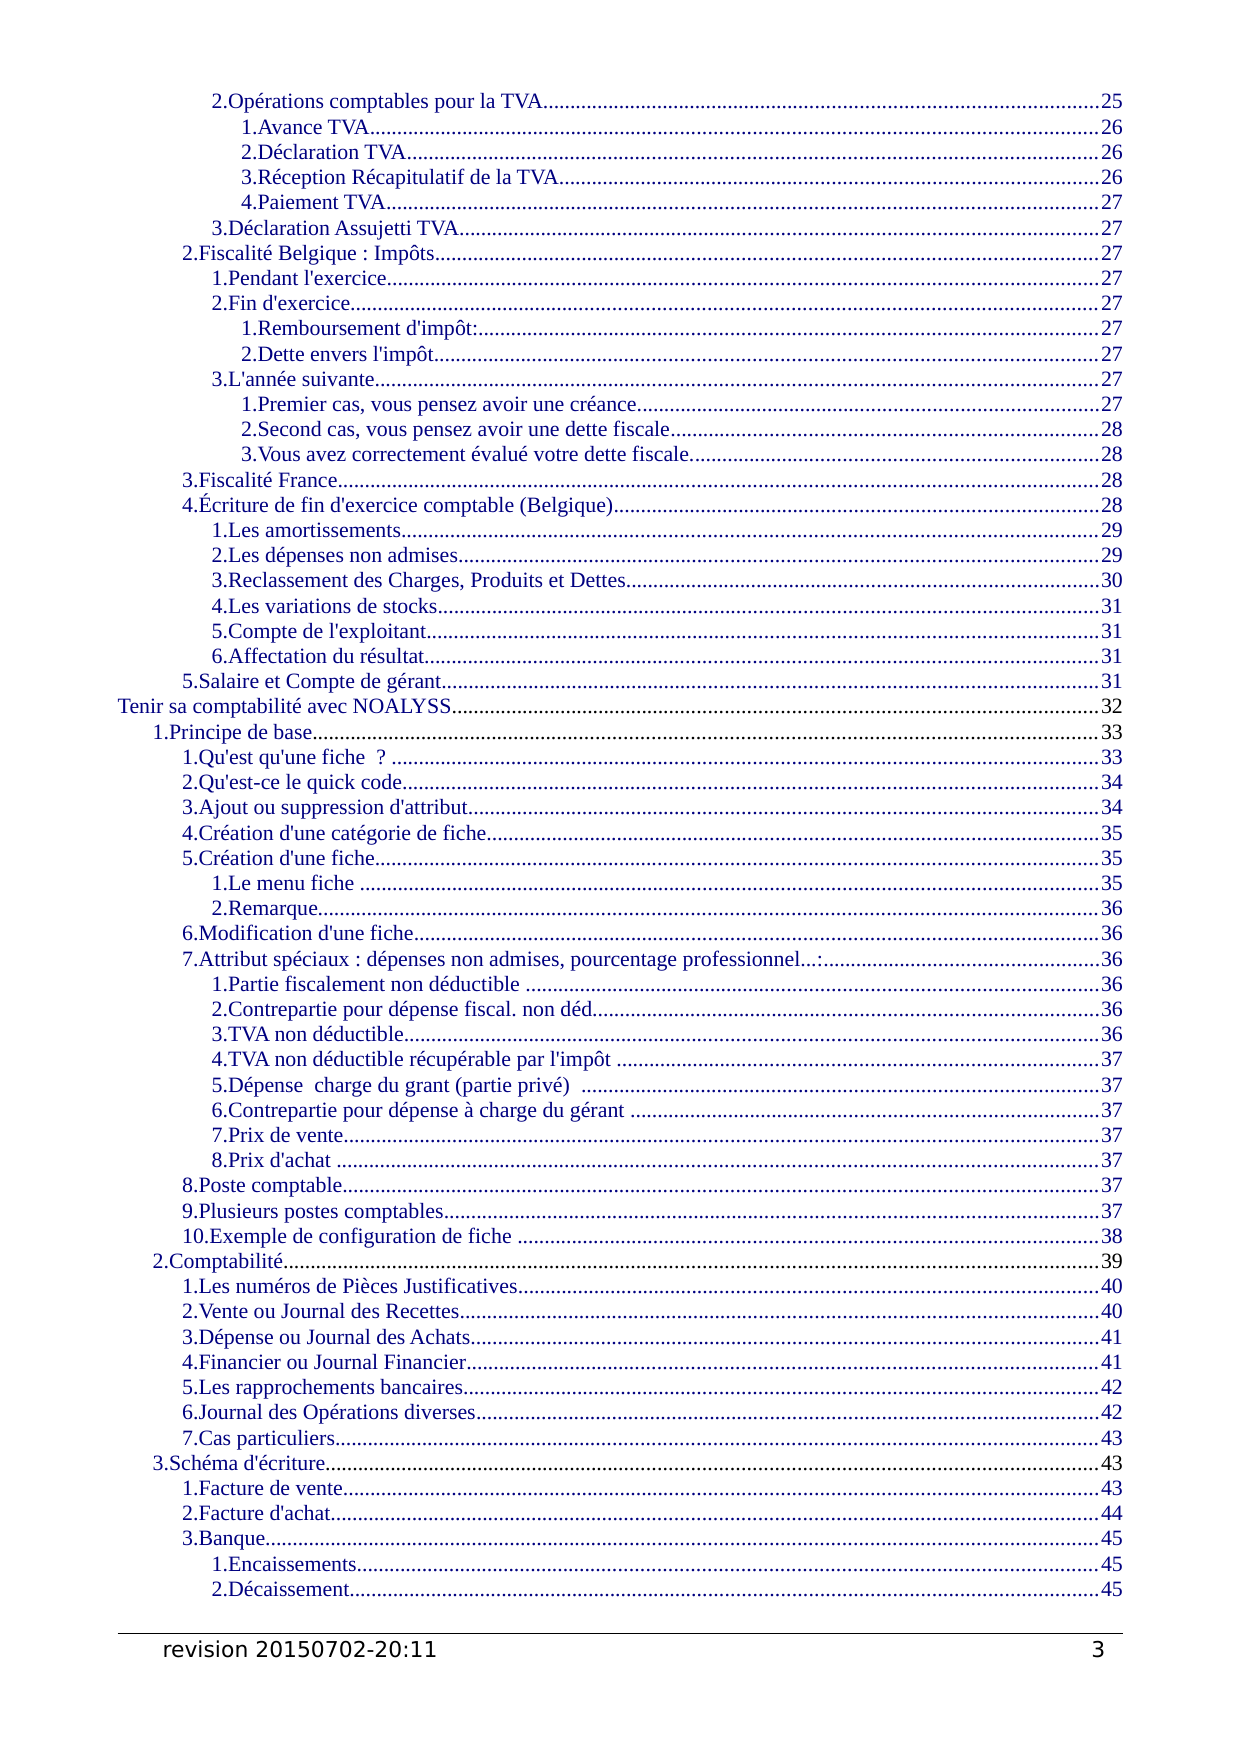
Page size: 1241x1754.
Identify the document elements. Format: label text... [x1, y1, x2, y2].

text 2.Comptabilité 39 [147, 1248, 1123, 1273]
text 5.Compte de l'exploitant 31 [206, 618, 1123, 643]
text 7.Prix de vente 37 [206, 1122, 1123, 1147]
text 2.Qu'est-ce le quick code 34 [176, 769, 1123, 794]
text 3.TVA non déductible 36 [206, 1021, 1123, 1046]
text 3.Dépense ou Journal des Achats 41 [176, 1324, 1123, 1349]
text 2.Vente ou Journal des Recettes 40 [176, 1298, 1123, 1324]
text 2.Fin d'exercice 27 [206, 290, 1123, 315]
text 5.Les rapprochements bancaires 42 [176, 1374, 1123, 1399]
text 2.Les dépenses non admises 29 [206, 542, 1123, 567]
text 1.Remboursement d'impôt: 27 [235, 315, 1123, 341]
text 2.Dette envers l'impôt 27 [235, 341, 1123, 366]
text 4.Financier ou Journal Financier 41 [176, 1349, 1123, 1374]
text 3.Vous avez correctement évalué votre dette fiscale. 28 [235, 441, 1123, 467]
text 6.Journal des Opérations diverses 42 [176, 1399, 1123, 1424]
text 4.TVA non déductible récupérable par l'impôt 37 [206, 1046, 1123, 1072]
text 4.Paiement TVA 27 [235, 189, 1123, 214]
text 2.Décaissement 45 [206, 1576, 1123, 1601]
text 2.Second cas, vous pensez avoir une dette fiscale 28 [235, 416, 1123, 441]
text 1.Pendant l'exercice 27 [206, 265, 1123, 290]
text 8.Prix d'achat 37 [206, 1147, 1123, 1172]
text 5.Salaire et Compte de gérant 31 [176, 668, 1123, 693]
text 8.Poste comptable 37 [176, 1172, 1123, 1198]
text 1.Les numéros de Pièces Justificatives 40 [176, 1273, 1123, 1298]
text 1.Partie fiscalement non déductible 36 [206, 971, 1123, 996]
text 1.Premier cas, vous pensez avoir une créance. 27 [235, 391, 1123, 416]
text 4.Les variations de stocks 31 [206, 593, 1123, 618]
text 4.Création d'une catégorie de fiche 35 [176, 819, 1123, 845]
text 5.Dépense charge du grant (partie privé) 37 [206, 1072, 1123, 1097]
text 10.Exemple de configuration de fiche 38 [176, 1223, 1123, 1248]
text 1.Facture de vente 43 [176, 1475, 1123, 1500]
text 3.Ajout ou suppression d'attribut 34 [176, 794, 1123, 819]
text 3.Banque 45 [176, 1525, 1123, 1551]
text 3.L'année suivante 27 [206, 366, 1123, 391]
text 6.Affectation du résultat 31 [206, 643, 1123, 668]
text 2.Contrepartie pour dépense fiscal. non déd. 36 [206, 996, 1123, 1021]
text 1.Le menu fiche 35 [206, 870, 1123, 895]
text 3.Schéma d'écriture 43 [147, 1450, 1123, 1475]
text 4.Écriture de fin d'exercice comptable (Belgique) 28 [176, 492, 1123, 517]
text 3.Réception Récapitulatif de la TVA 26 [235, 164, 1123, 189]
text 1.Les amortissements 29 [206, 517, 1123, 542]
text 1.Avance TVA 26 [235, 114, 1123, 139]
text 1.Encaissements 45 [206, 1551, 1123, 1576]
text 1.Principe de base 33 [147, 719, 1123, 744]
text 6.Modification d'une fiche 36 [176, 920, 1123, 946]
text 2.Facture d'achat 44 [176, 1500, 1123, 1525]
text 3.Déclaration Assujetti TVA 27 [206, 214, 1123, 240]
text 2.Fiscalité Belgique : Impôts 27 [176, 240, 1123, 265]
text 9.Plusieurs postes comptables 37 [176, 1198, 1123, 1223]
text 6.Contrepartie pour dépense à charge du gérant 37 [206, 1097, 1123, 1122]
text 3.Fiscalité France 28 [176, 467, 1123, 492]
text 5.Création d'une fiche 35 [176, 845, 1123, 870]
text 1.Qu'est qu'une fiche ? 33 [176, 744, 1123, 769]
text 2.Déclaration TVA 26 [235, 139, 1123, 164]
text 2.Remarque 36 [206, 895, 1123, 920]
text 3.Reclassement des Charges, Produits et Dettes 30 [206, 567, 1123, 593]
text 7.Cas particuliers 43 [176, 1424, 1123, 1450]
text 2.Opérations comptables pour la TVA 25 [206, 88, 1123, 114]
text Tenir sa comptabilité avec NOALYSS 32 [117, 693, 1123, 719]
text 7.Attribut spéciaux : dépenses non admises, pourcentage professionnel...: 36 [176, 946, 1123, 971]
